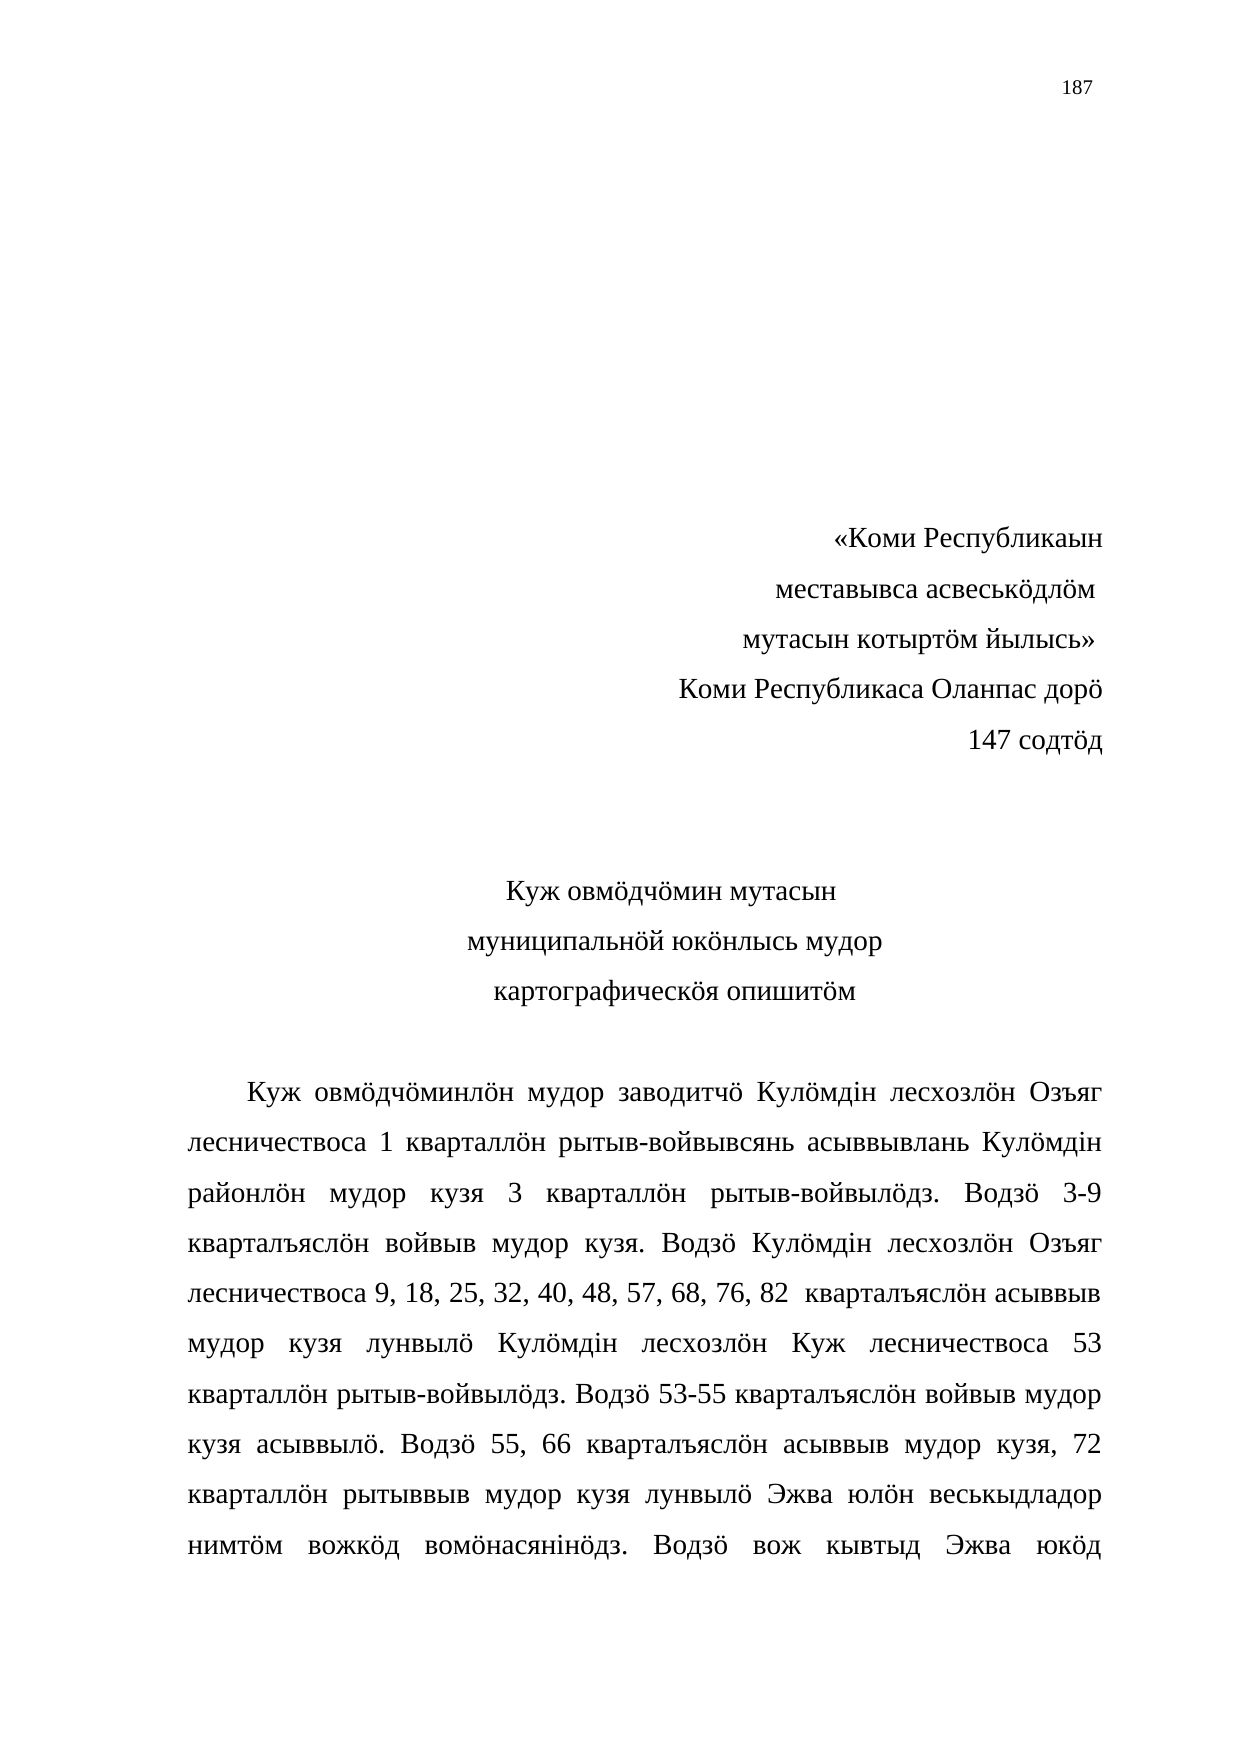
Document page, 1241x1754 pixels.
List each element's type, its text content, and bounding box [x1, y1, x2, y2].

text мутасын котыртöм йылысь» [187, 621, 1103, 655]
text муниципальнöй юкöнлысь мудор [187, 923, 1103, 957]
text Коми Республикаса Оланпас дорö [187, 672, 1103, 705]
text меставывса асвеськöдлöм [187, 571, 1103, 604]
text Куж овмöдчöминлöн мудор заводитчö Кулöмдiн лесхозлöн Озъяг лесничествоса 1 кварталлöн рытыв-войвывсянь асыввывлань Кулöмдiн районлöн мудор кузя 3 кварталлöн рытыв-войвылöдз. Водзö 3-9 кварталъяслöн войвыв мудор кузя. Водзö Кулöмдiн лесхозлöн Озъяг лесничествоса 9, 18, 25, 32, 40, 48, 57, 68, 76, 82 кварталъяслöн асыввыв мудор кузя лунвылö Кулöмдiн лесхозлöн Куж лесничествоса 53 кварталлöн рытыв-войвылöдз. Водзö 53-55 кварталъяслöн войвыв мудор кузя асыввылö. Водзö 55, 66 кварталъяслöн асыввыв мудор кузя, 72 кварталлöн рытыввыв мудор кузя лунвылö Эжва юлöн веськыдладор нимтöм вожкöд вомöнасянiнöдз. Водзö вож кывтыд Эжва юкöд [187, 1074, 1103, 1560]
subtitle Куж овмöдчöмин мутасын [187, 873, 1103, 906]
text 147 содтöд [187, 722, 1103, 755]
text «Коми Республикаын [187, 521, 1103, 554]
text картографическöя опишитöм [187, 973, 1103, 1007]
